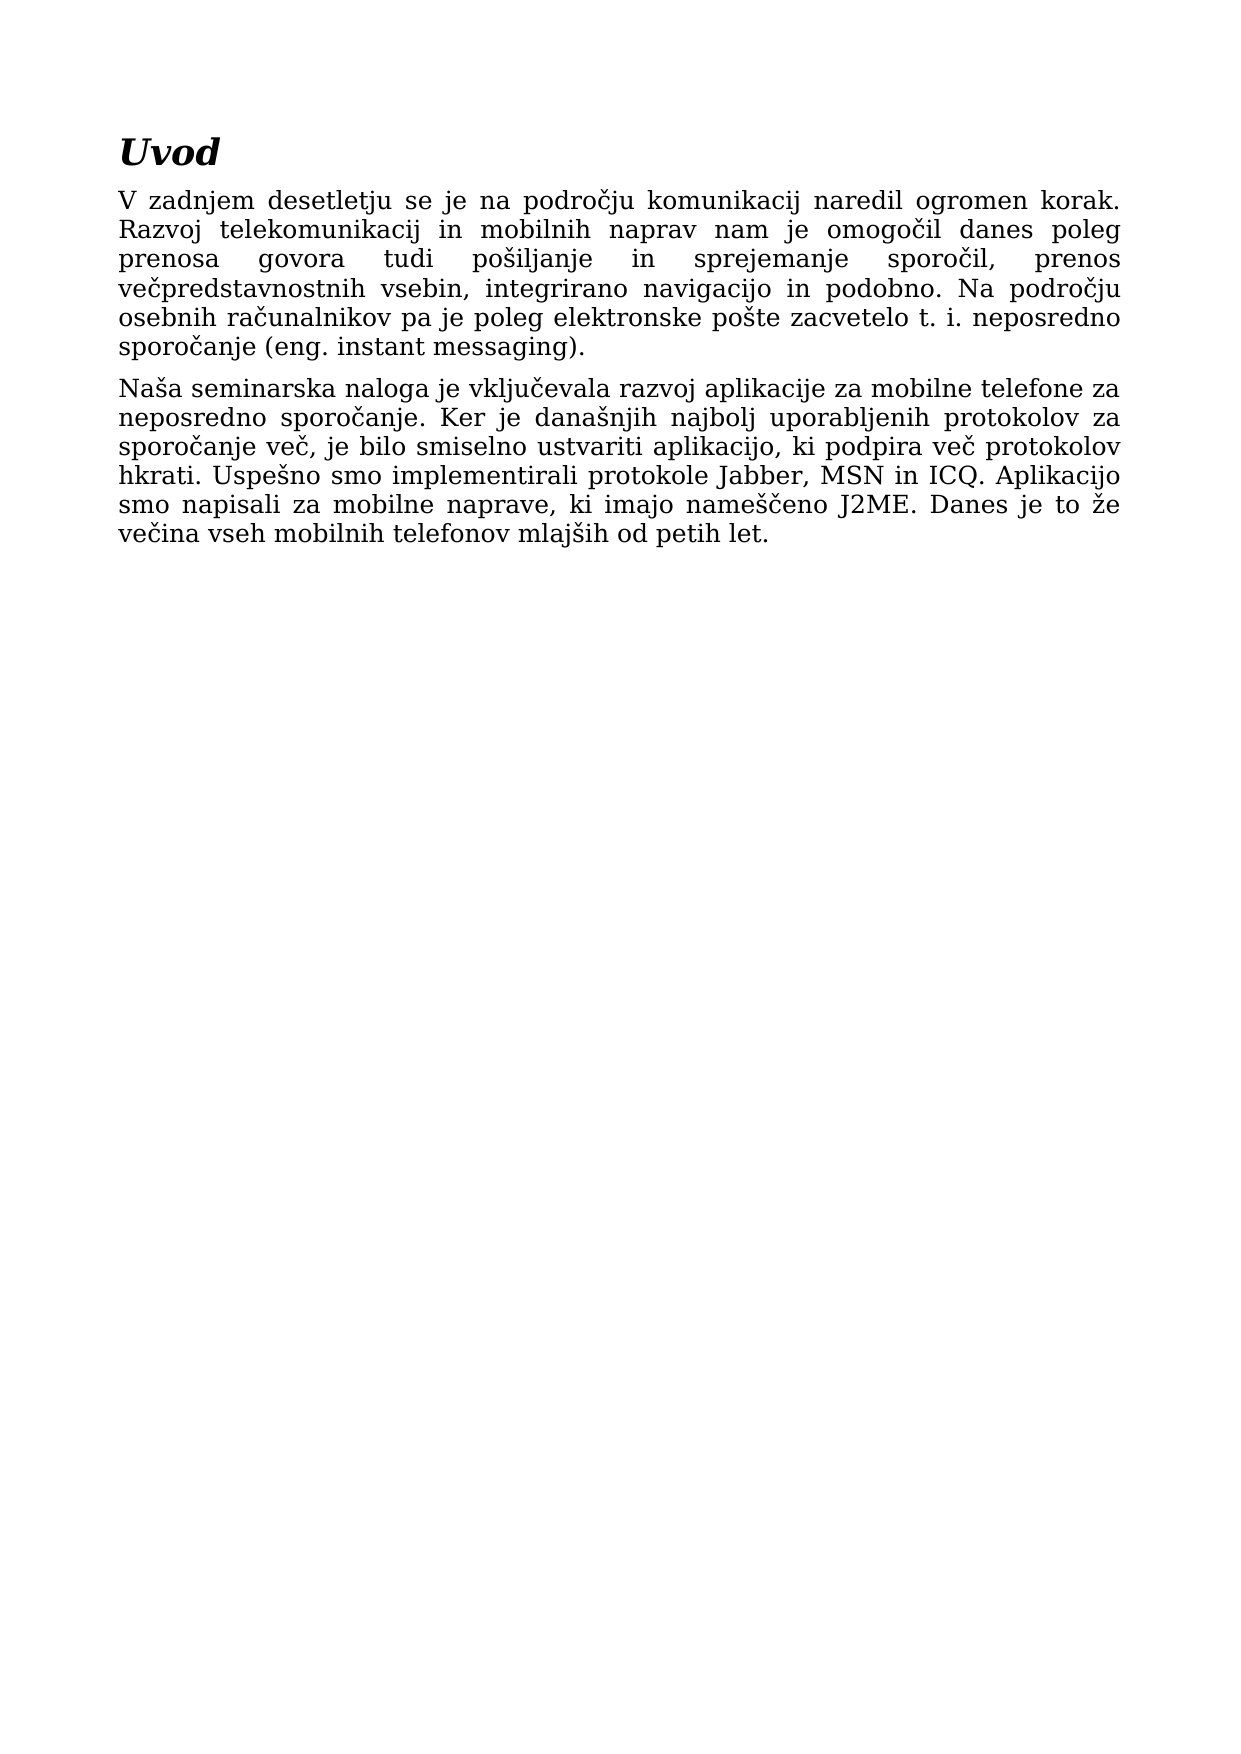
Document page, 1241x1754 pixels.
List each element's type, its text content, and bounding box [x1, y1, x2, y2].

text V zadnjem desetletju se je na področju komunikacij naredil ogromen korak. Razvoj telekomunikacij in mobilnih naprav nam je omogočil danes poleg prenosa govora tudi pošiljanje in sprejemanje sporočil, prenos večpredstavnostnih vsebin, integrirano navigacijo in podobno. Na področju osebnih računalnikov pa je poleg elektronske pošte zacvetelo t. i. neposredno sporočanje (eng. instant messaging). [118, 186, 1122, 361]
text Naša seminarska naloga je vključevala razvoj aplikacije za mobilne telefone za neposredno sporočanje. Ker je današnjih najbolj uporabljenih protokolov za sporočanje več, je bilo smiselno ustvariti aplikacijo, ki podpira več protokolov hkrati. Uspešno smo implementirali protokole Jabber, MSN in ICQ. Aplikacijo smo napisali za mobilne naprave, ki imajo nameščeno J2ME. Danes je to že večina vseh mobilnih telefonov mlajših od petih let. [118, 374, 1122, 549]
subtitle Uvod [118, 131, 1122, 174]
